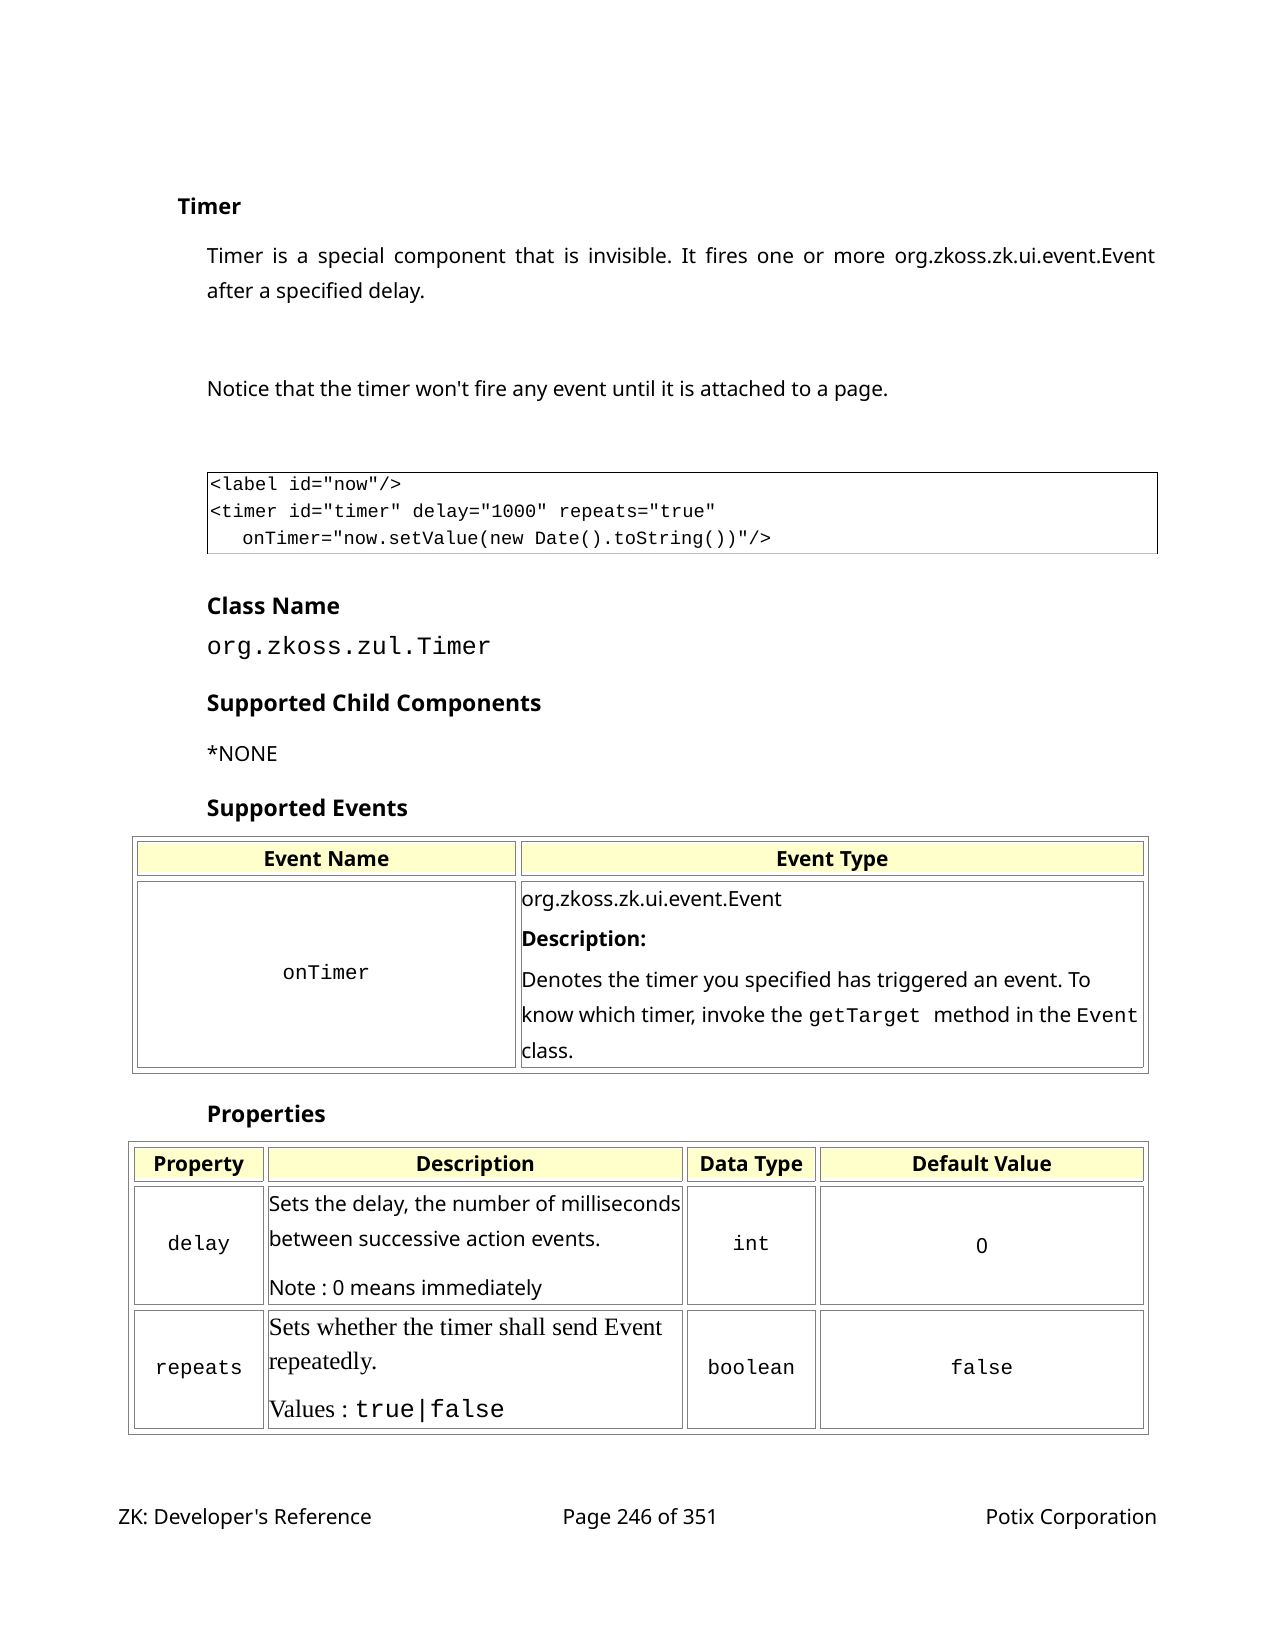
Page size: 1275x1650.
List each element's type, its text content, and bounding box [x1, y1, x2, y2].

table_cell int [685, 1181, 817, 1304]
table_cell 0 [818, 1181, 1146, 1304]
table_cell Sets whether the timer shall send Event repeatedly. Values : true|false [266, 1304, 685, 1428]
text Timer is a special component that is invisible. It fires one or more org.zkoss.zk.ui.event.Event after a specified delay. [207, 241, 1157, 305]
text Notice that the timer won't fire any event until it is attached to a page. [207, 374, 1157, 402]
table_header Data Type [685, 1142, 817, 1181]
text <timer id="timer" delay="1000" repeats="true" [208, 499, 1157, 523]
table_cell org.zkoss.zk.ui.event.Event Description: Denotes the timer you specified has triggered an event. To know which timer, invoke the getTarget method in the Event class. [518, 875, 1146, 1067]
subtitle Supported Child Components [207, 687, 1157, 718]
table_header Property [131, 1142, 266, 1181]
text <label id="now"/> [208, 473, 1157, 496]
subtitle Class Name [207, 590, 1157, 621]
table_cell repeats [131, 1304, 266, 1428]
table_cell onTimer [134, 875, 518, 1067]
table_cell false [818, 1304, 1146, 1428]
table_header Event Type [518, 837, 1146, 875]
table_header Default Value [818, 1142, 1146, 1181]
table_cell boolean [685, 1304, 817, 1428]
subtitle Supported Events [207, 792, 1157, 823]
text org.zkoss.zul.Timer [207, 634, 1157, 662]
subtitle Properties [207, 1097, 1157, 1129]
table_cell Sets the delay, the number of milliseconds between successive action events. Note : 0 means immediately [266, 1181, 685, 1304]
text onTimer="now.setValue(new Date().toString())"/> [208, 526, 1157, 553]
table_header Event Name [134, 837, 518, 875]
text *NONE [207, 739, 1157, 767]
table_header Description [266, 1142, 685, 1181]
table_cell delay [131, 1181, 266, 1304]
subtitle Timer [177, 191, 1157, 221]
